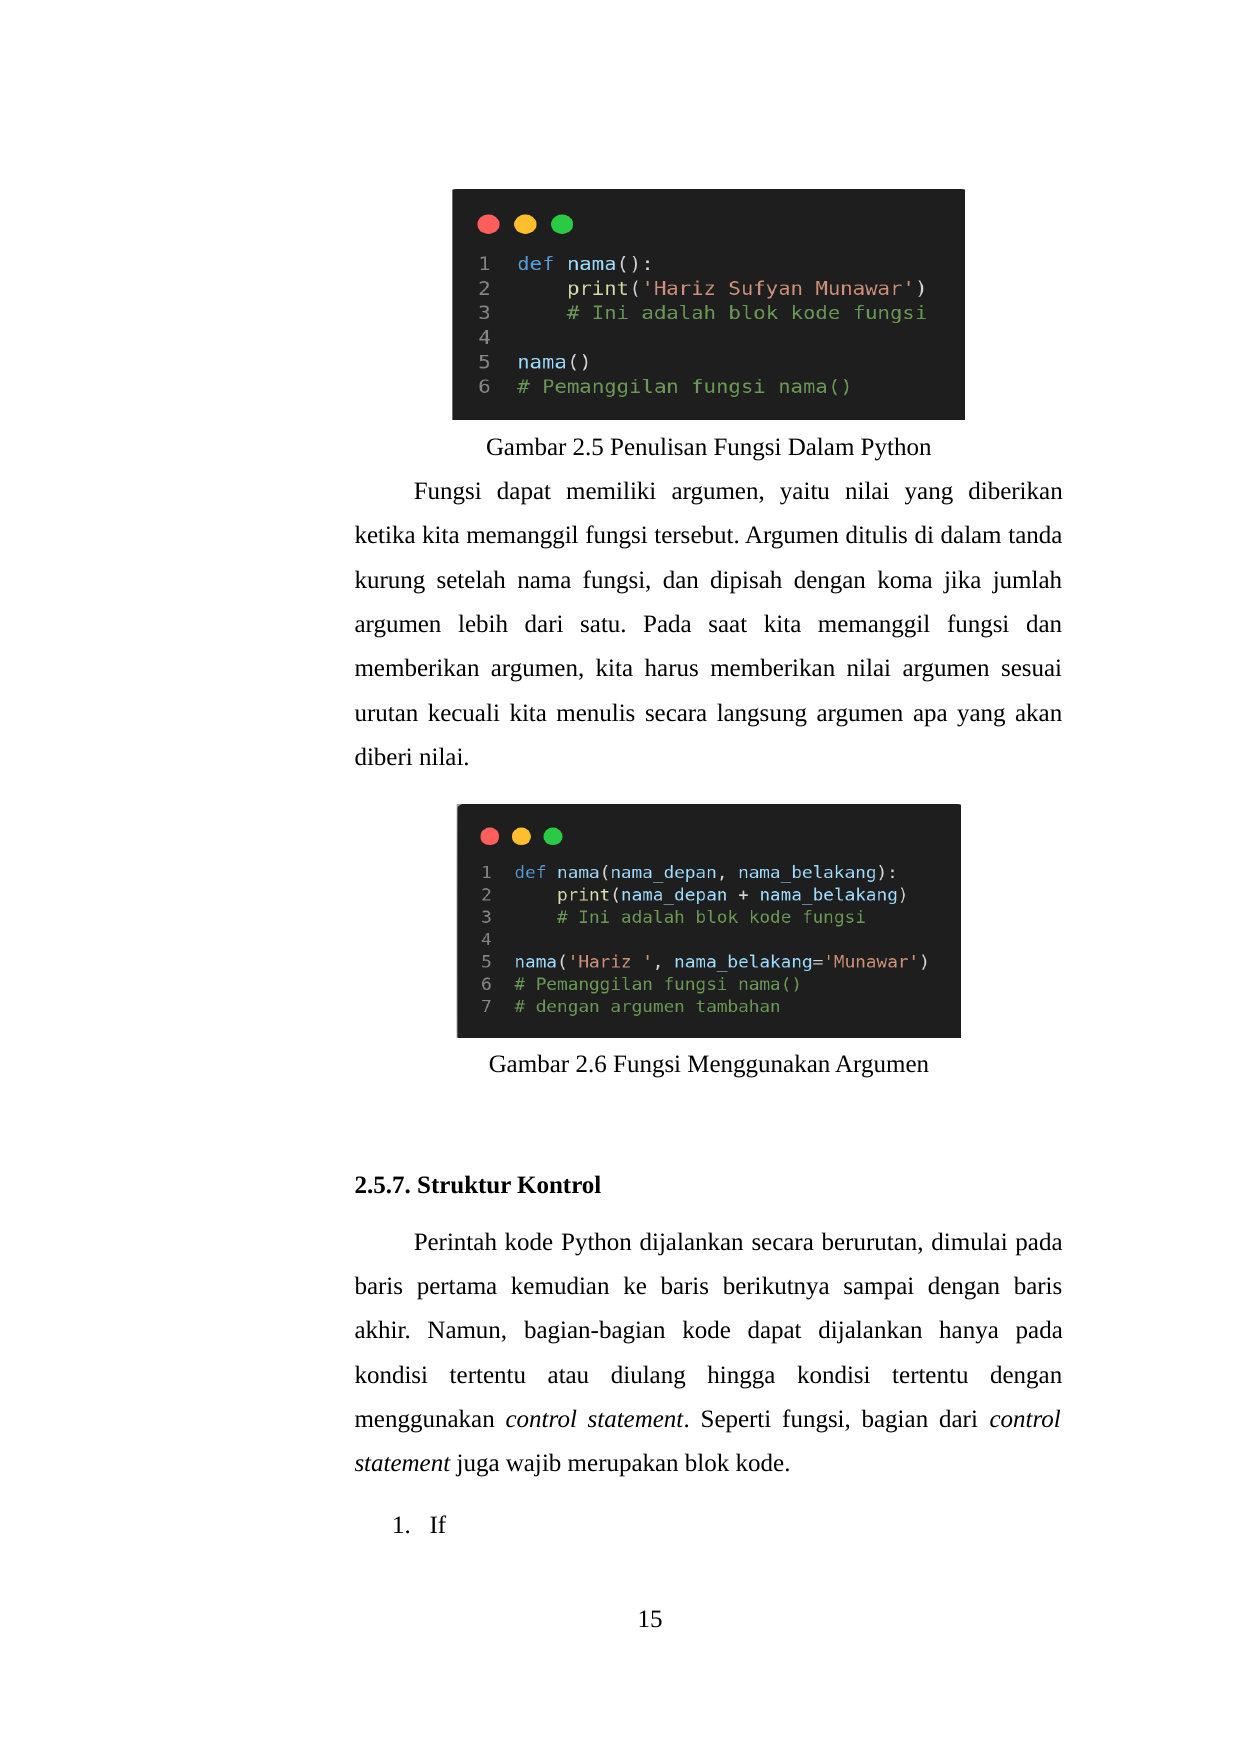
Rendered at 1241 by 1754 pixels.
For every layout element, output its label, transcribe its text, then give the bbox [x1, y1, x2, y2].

picture [456, 804, 961, 1038]
text Gambar 2.6 Fungsi Menggunakan Argumen [457, 1038, 961, 1082]
text Perintah kode Python dijalankan secara berurutan, dimulai pada baris pertama kemudian ke baris berikutnya sampai dengan baris akhir. Namun, bagian-bagian kode dapat dijalankan hanya pada kondisi tertentu atau diulang hingga kondisi tertentu dengan menggunakan control statement. Seperti fungsi, bagian dari control statement juga wajib merupakan blok kode. [354, 1215, 1063, 1481]
list If [392, 1498, 1063, 1543]
text Gambar 2.5 Penulisan Fungsi Dalam Python [452, 420, 965, 464]
text Fungsi dapat memiliki argumen, yaitu nilai yang diberikan ketika kita memanggil fungsi tersebut. Argumen ditulis di dalam tanda kurung setelah nama fungsi, dan dipisah dengan koma jika jumlah argumen lebih dari satu. Pada saat kita memanggil fungsi dan memberikan argumen, kita harus memberikan nilai argumen sesuai urutan kecuali kita menulis secara langsung argumen apa yang akan diberi nilai. [354, 177, 1063, 774]
subtitle Struktur Kontrol [354, 1158, 1063, 1202]
picture [452, 189, 965, 420]
